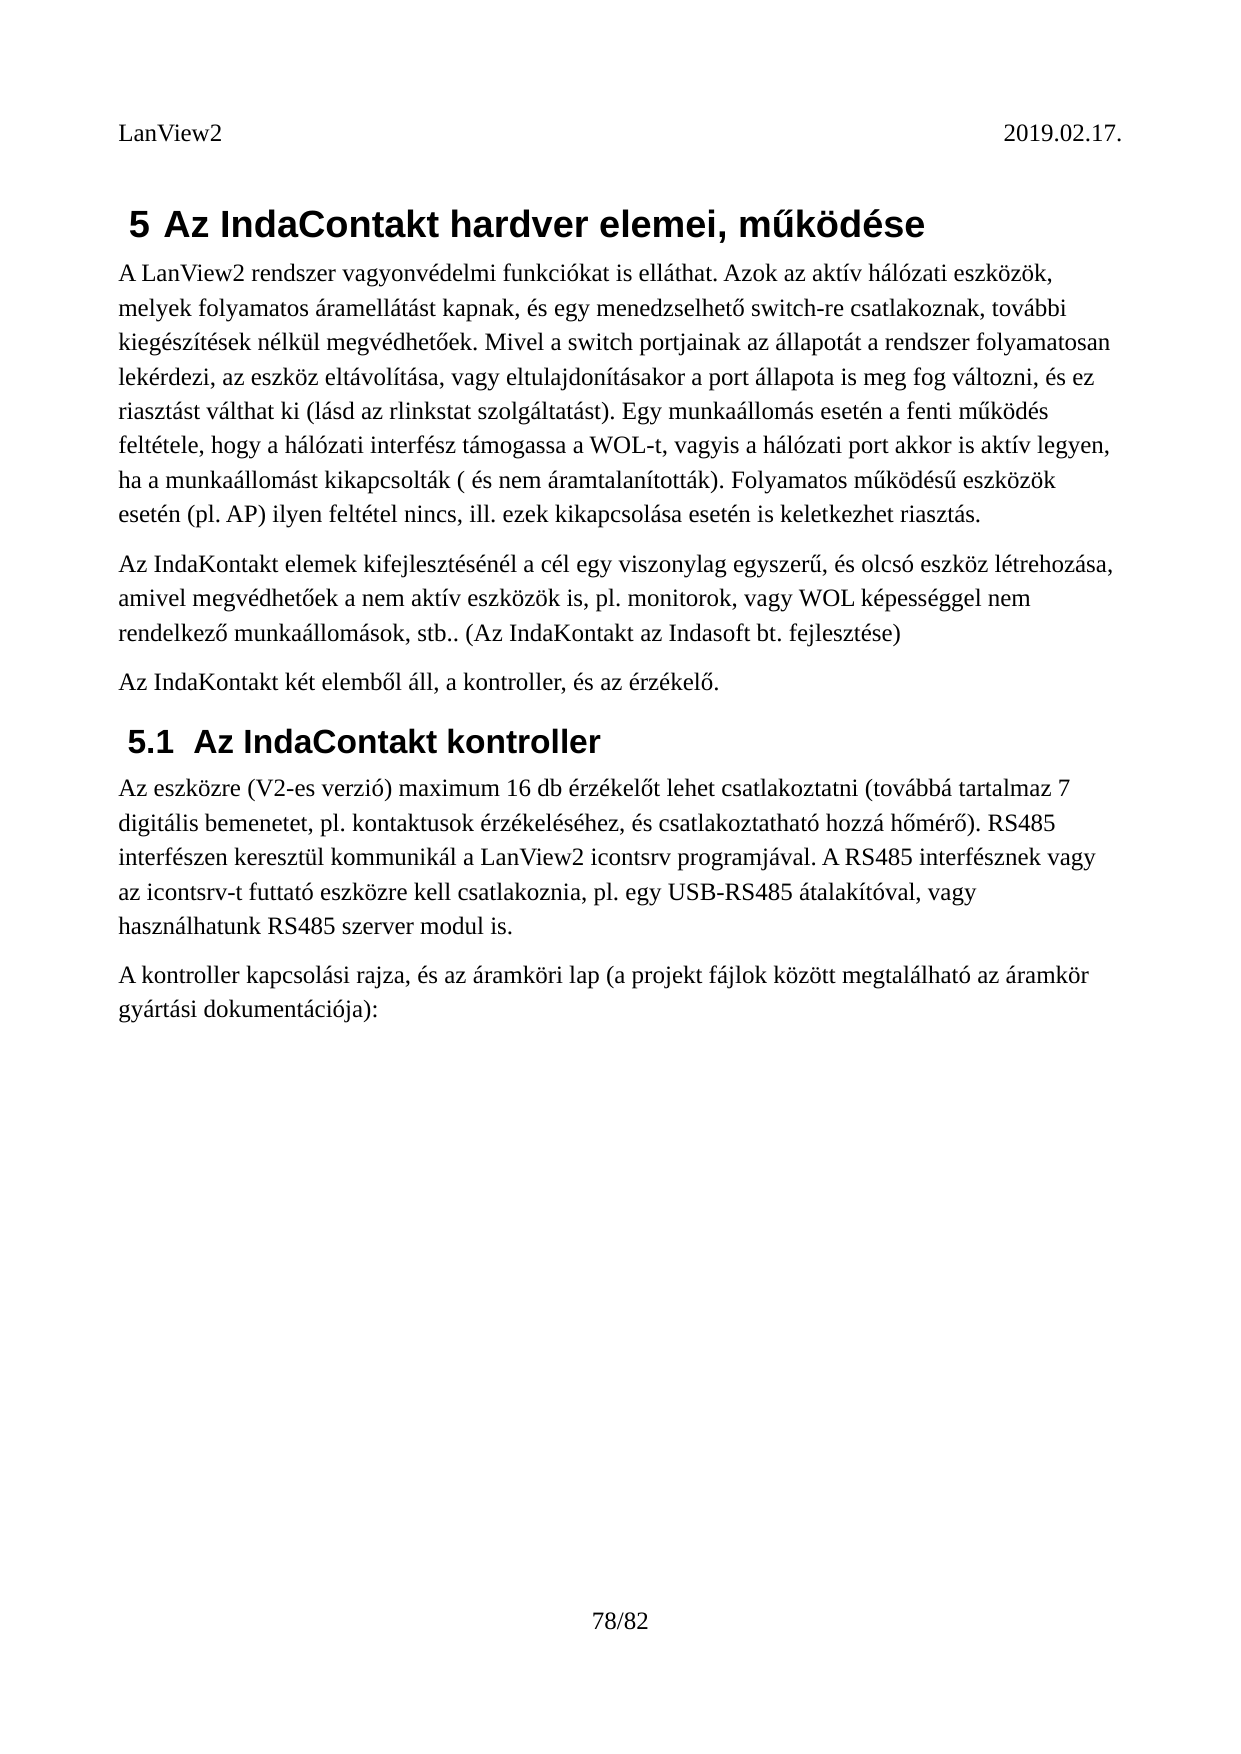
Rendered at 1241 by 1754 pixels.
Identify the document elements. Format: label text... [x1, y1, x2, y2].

text Az IndaKontakt elemek kifejlesztésénél a cél egy viszonylag egyszerű, és olcsó eszköz létrehozása, amivel megvédhetőek a nem aktív eszközök is, pl. monitorok, vagy WOL képességgel nem rendelkező munkaállomások, stb.. (Az IndaKontakt az Indasoft bt. fejlesztése) [118, 549, 1122, 646]
text Az IndaKontakt két elemből áll, a kontroller, és az érzékelő. [118, 667, 1122, 695]
subtitle Az IndaContakt kontroller [118, 722, 1122, 761]
text A kontroller kapcsolási rajza, és az áramköri lap (a projekt fájlok között megtalálható az áramkör gyártási dokumentációja): [118, 960, 1122, 1023]
text Az eszközre (V2-es verzió) maximum 16 db érzékelőt lehet csatlakoztatni (továbbá tartalmaz 7 digitális bemenetet, pl. kontaktusok érzékeléséhez, és csatlakoztatható hozzá hőmérő). RS485 interfészen keresztül kommunikál a LanView2 icontsrv programjával. A RS485 interfésznek vagy az icontsrv-t futtató eszközre kell csatlakoznia, pl. egy USB-RS485 átalakítóval, vagy használhatunk RS485 szerver modul is. [118, 773, 1122, 940]
text A LanView2 rendszer vagyonvédelmi funkciókat is elláthat. Azok az aktív hálózati eszközök, melyek folyamatos áramellátást kapnak, és egy menedzselhető switch-re csatlakoznak, további kiegészítések nélkül megvédhetőek. Mivel a switch portjainak az állapotát a rendszer folyamatosan lekérdezi, az eszköz eltávolítása, vagy eltulajdonításakor a port állapota is meg fog változni, és ez riasztást válthat ki (lásd az rlinkstat szolgáltatást). Egy munkaállomás esetén a fenti működés feltétele, hogy a hálózati interfész támogassa a WOL-t, vagyis a hálózati port akkor is aktív legyen, ha a munkaállomást kikapcsolták ( és nem áramtalanították). Folyamatos működésű eszközök esetén (pl. AP) ilyen feltétel nincs, ill. ezek kikapcsolása esetén is keletkezhet riasztás. [118, 258, 1122, 528]
subtitle Az IndaContakt hardver elemei, működése [118, 202, 1122, 246]
